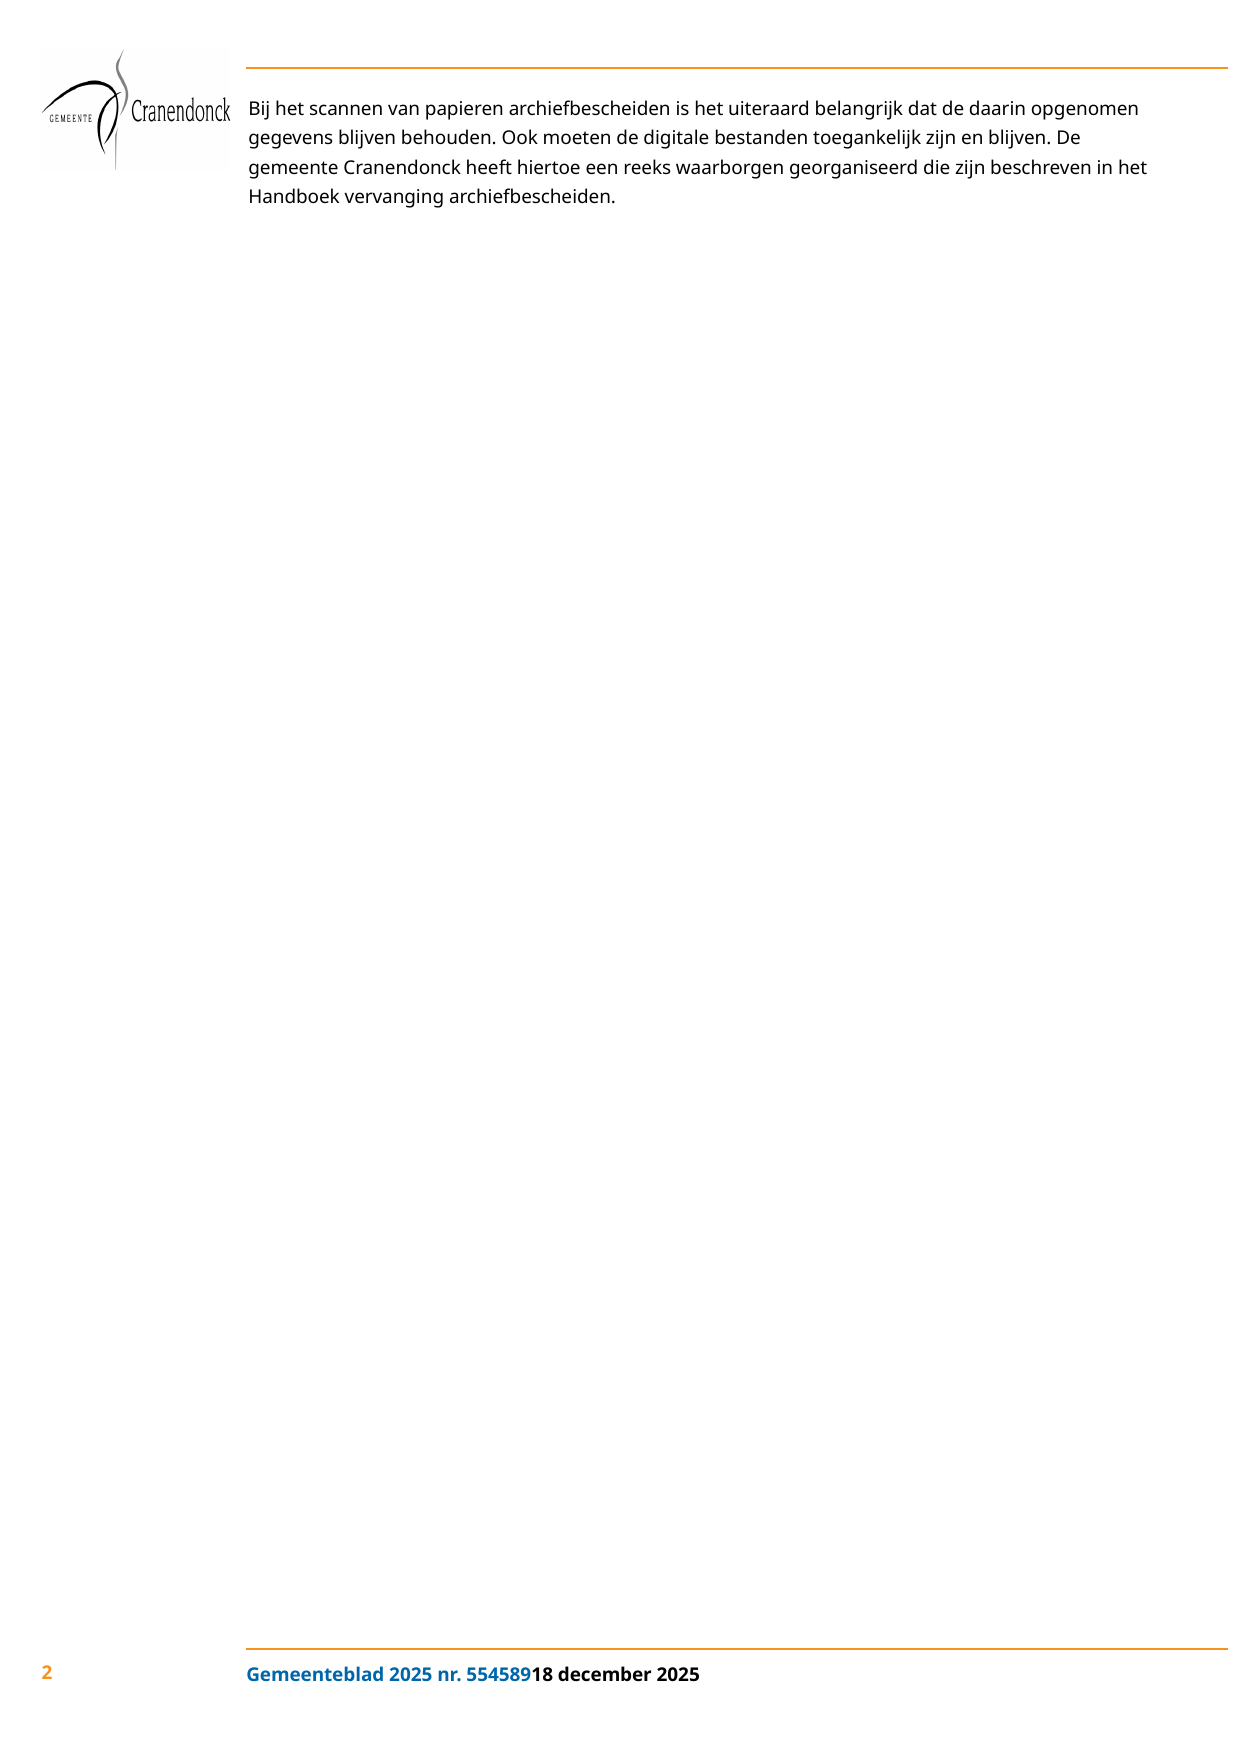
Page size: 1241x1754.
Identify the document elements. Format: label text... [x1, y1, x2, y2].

text Bij het scannen van papieren archiefbescheiden is het uiteraard belangrijk dat de daarin opgenomen gegevens blijven behouden. Ook moeten de digitale bestanden toegankelijk zijn en blijven. De gemeente Cranendonck heeft hiertoe een reeks waarborgen georganiseerd die zijn beschreven in het Handboek vervanging archiefbescheiden. [248, 95, 1152, 209]
picture [41, 47, 231, 172]
